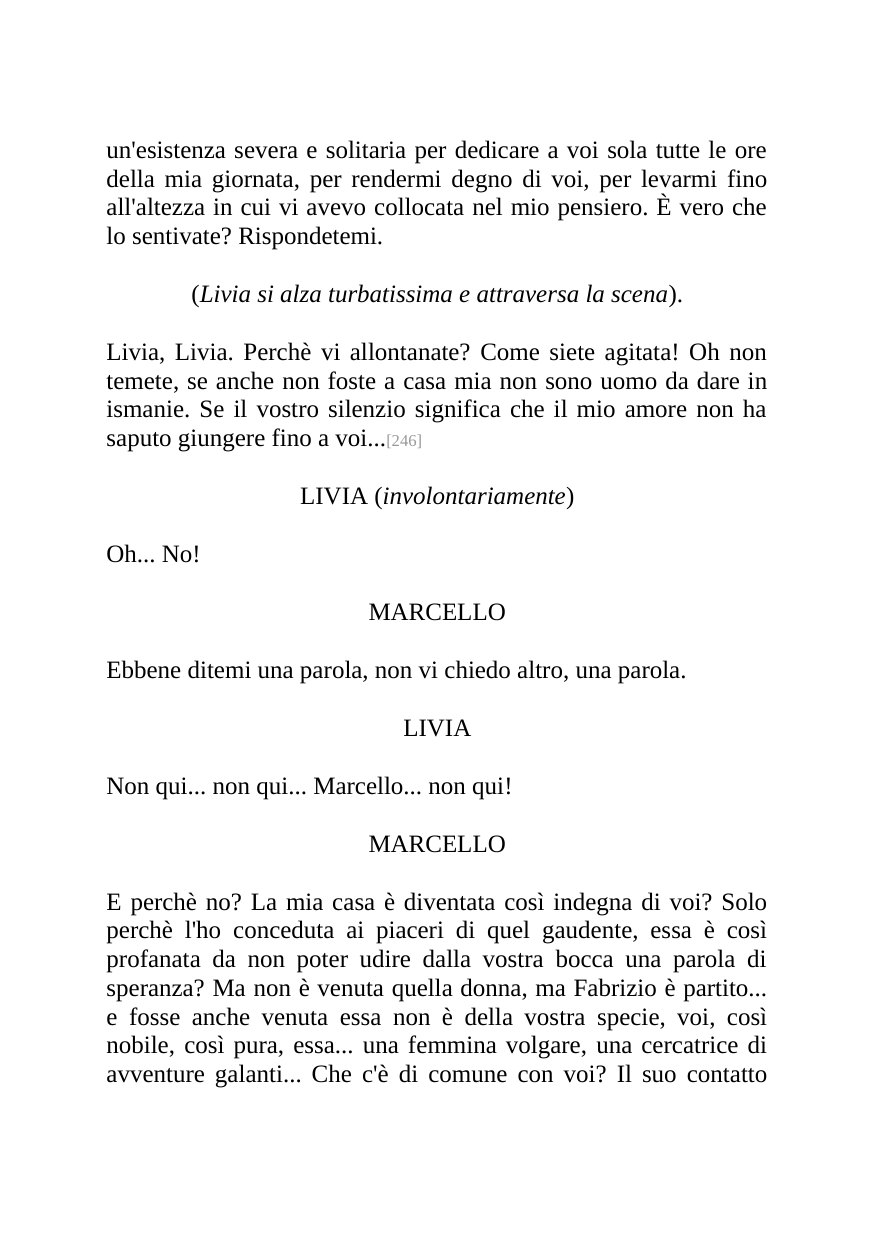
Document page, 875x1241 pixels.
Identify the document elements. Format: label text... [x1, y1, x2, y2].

text LIVIA [106, 713, 768, 742]
text un'esistenza severa e solitaria per dedicare a voi sola tutte le ore della mia giornata, per rendermi degno di voi, per levarmi fino all'altezza in cui vi avevo collocata nel mio pensiero. È vero che lo sentivate? Rispondetemi. [106, 135, 768, 250]
text Livia, Livia. Perchè vi allontanate? Come siete agitata! Oh non temete, se anche non foste a casa mia non sono uomo da dare in ismanie. Se il vostro silenzio significa che il mio amore non ha saputo giungere fino a voi...[246] [106, 337, 768, 452]
text MARCELLO [106, 829, 768, 857]
text Oh... No! [106, 539, 768, 568]
text (Livia si alza turbatissima e attraversa la scena). [106, 279, 768, 308]
text MARCELLO [106, 597, 768, 626]
text Non qui... non qui... Marcello... non qui! [106, 771, 768, 799]
text E perchè no? La mia casa è diventata così indegna di voi? Solo perchè l'ho conceduta ai piaceri di quel gaudente, essa è così profanata da non poter udire dalla vostra bocca una parola di speranza? Ma non è venuta quella donna, ma Fabrizio è partito... e fosse anche venuta essa non è della vostra specie, voi, così nobile, così pura, essa... una femmina volgare, una cercatrice di avventure galanti... Che c'è di comune con voi? Il suo contatto [106, 887, 768, 1088]
text Ebbene ditemi una parola, non vi chiedo altro, una parola. [106, 655, 768, 684]
text LIVIA (involontariamente) [106, 481, 768, 510]
